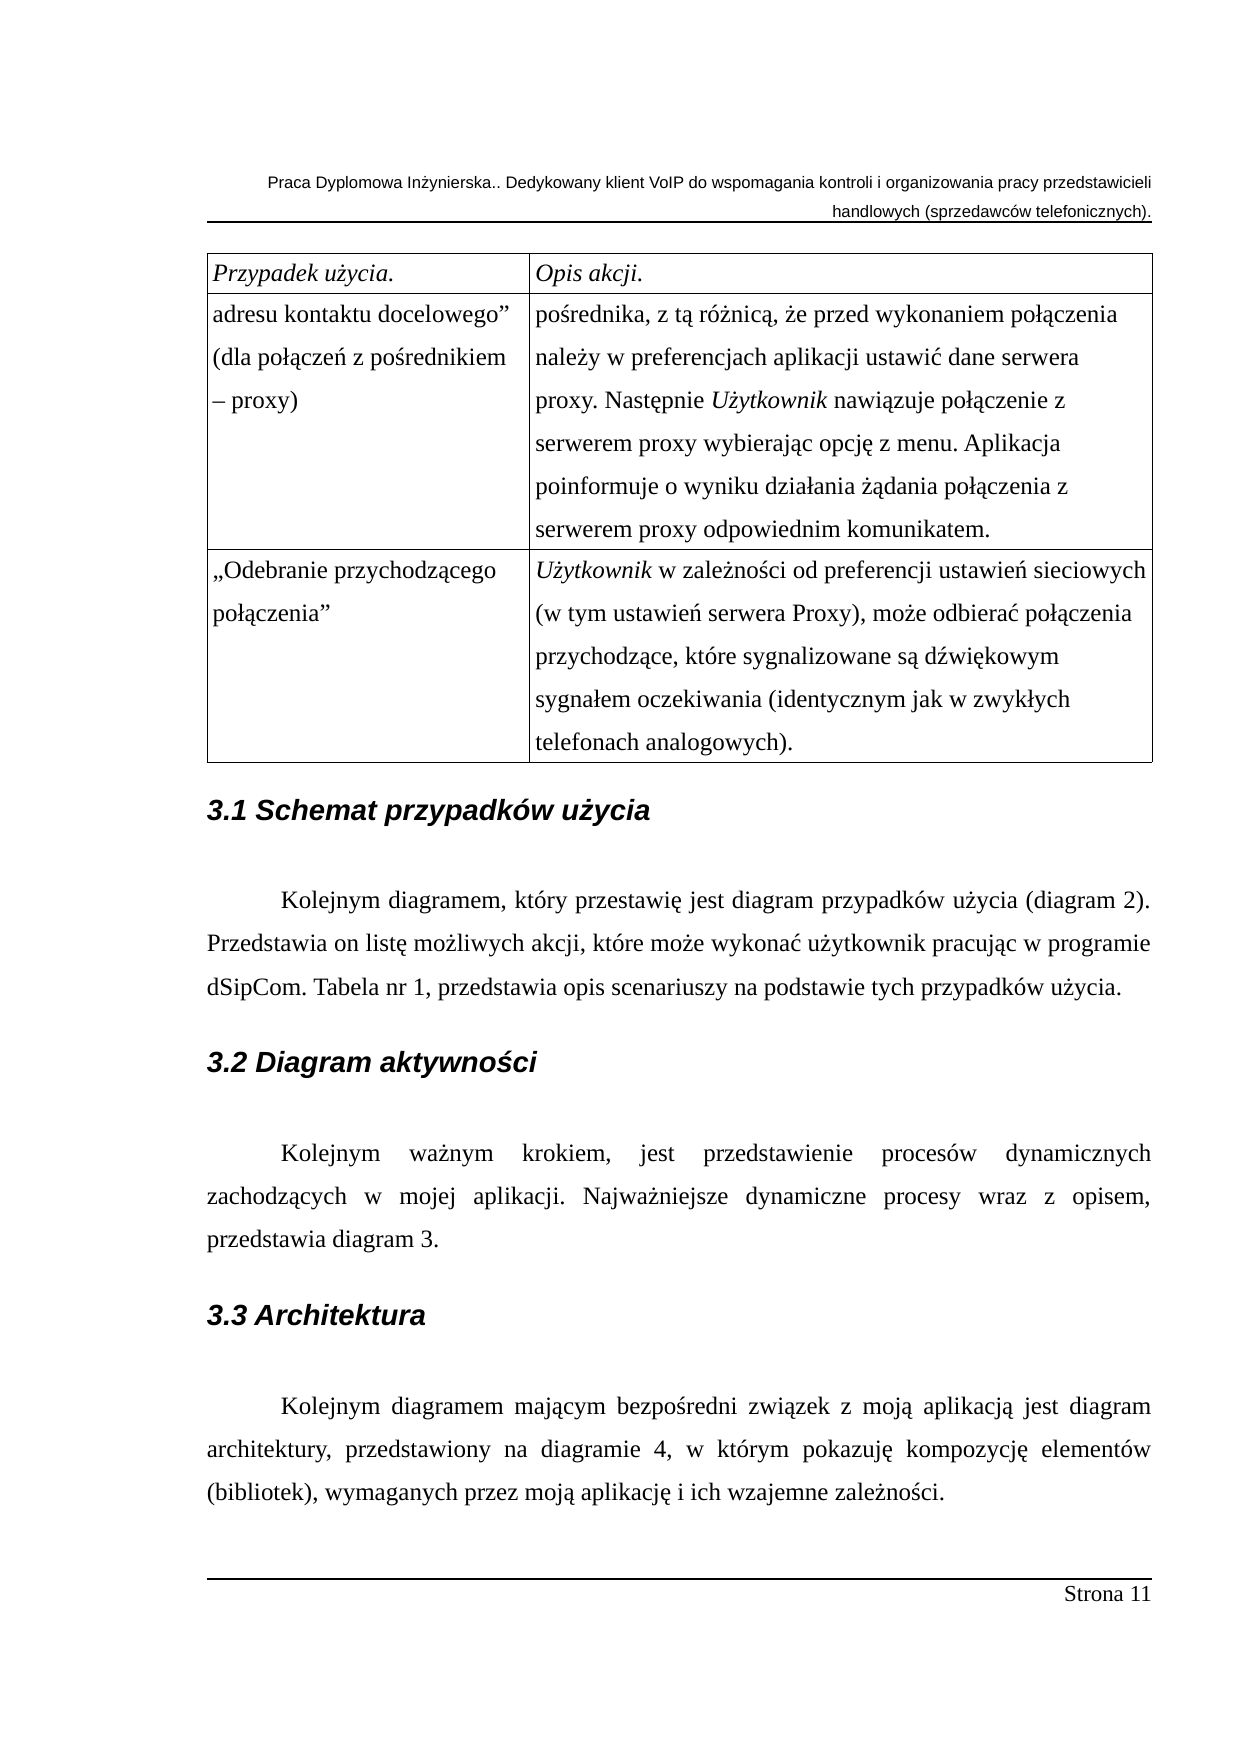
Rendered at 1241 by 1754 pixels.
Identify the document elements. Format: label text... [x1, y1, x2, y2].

text Kolejnym diagramem, który przestawię jest diagram przypadków użycia (diagram 2). Przedstawia on listę możliwych akcji, które może wykonać użytkownik pracując w programie dSipCom. Tabela nr 1, przedstawia opis scenariuszy na podstawie tych przypadków użycia. [207, 885, 1152, 1000]
table_cell „Odebranie przychodzącego połączenia” [208, 550, 529, 762]
text Kolejnym ważnym krokiem, jest przedstawienie procesów dynamicznych zachodzących w mojej aplikacji. Najważniejsze dynamiczne procesy wraz z opisem, przedstawia diagram 3. [207, 1138, 1152, 1253]
table_cell adresu kontaktu docelowego” (dla połączeń z pośrednikiem – proxy) [208, 294, 529, 549]
table_cell Użytkownik w zależności od preferencji ustawień sieciowych (w tym ustawień serwera Proxy), może odbierać połączenia przychodzące, które sygnalizowane są dźwiękowym sygnałem oczekiwania (identycznym jak w zwykłych telefonach analogowych). [530, 550, 1152, 762]
subtitle 3.2 Diagram aktywności [207, 1045, 1152, 1079]
table_header Opis akcji. [530, 254, 1152, 293]
subtitle 3.3 Architektura [207, 1298, 1152, 1332]
table_header Przypadek użycia. [208, 254, 529, 293]
subtitle 3.1 Schemat przypadków użycia [207, 793, 1152, 826]
table_cell pośrednika, z tą różnicą, że przed wykonaniem połączenia należy w preferencjach aplikacji ustawić dane serwera proxy. Następnie Użytkownik nawiązuje połączenie z serwerem proxy wybierając opcję z menu. Aplikacja poinformuje o wyniku działania żądania połączenia z serwerem proxy odpowiednim komunikatem. [530, 294, 1152, 549]
text Kolejnym diagramem mającym bezpośredni związek z moją aplikacją jest diagram architektury, przedstawiony na diagramie 4, w którym pokazuję kompozycję elementów (bibliotek), wymaganych przez moją aplikację i ich wzajemne zależności. [207, 1391, 1152, 1506]
